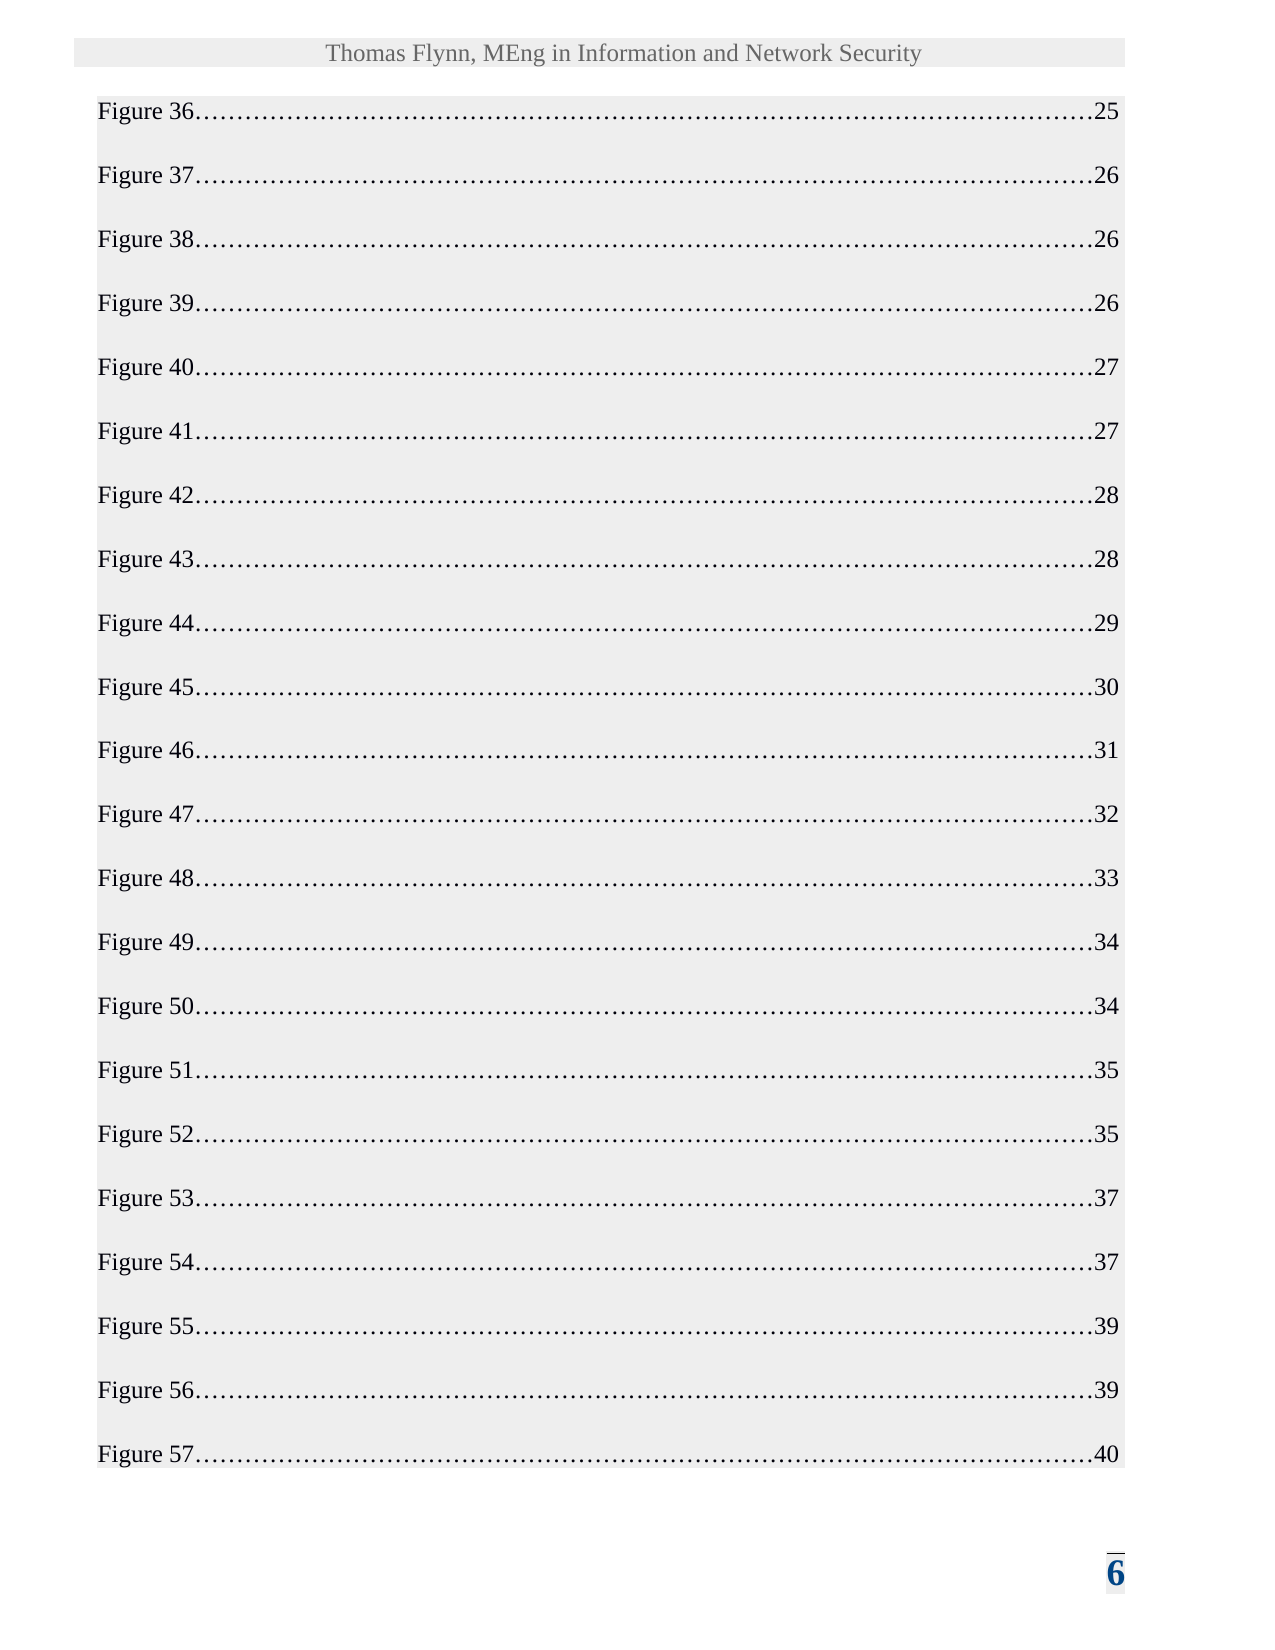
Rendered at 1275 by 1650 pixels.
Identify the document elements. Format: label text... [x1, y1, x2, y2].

text Figure 48………………………………………………………………………………………………33 [97, 863, 1125, 892]
text Figure 38………………………………………………………………………………………………26 [97, 224, 1125, 253]
text Figure 42………………………………………………………………………………………………28 [97, 480, 1125, 508]
text Figure 54………………………………………………………………………………………………37 [97, 1247, 1125, 1276]
text Figure 41………………………………………………………………………………………………27 [97, 416, 1125, 444]
text Figure 43………………………………………………………………………………………………28 [97, 544, 1125, 572]
text Figure 37………………………………………………………………………………………………26 [97, 160, 1125, 189]
text Figure 39………………………………………………………………………………………………26 [97, 288, 1125, 317]
text Figure 40………………………………………………………………………………………………27 [97, 352, 1125, 381]
text Figure 51………………………………………………………………………………………………35 [97, 1055, 1125, 1084]
text Figure 50………………………………………………………………………………………………34 [97, 991, 1125, 1020]
text Figure 56………………………………………………………………………………………………39 [97, 1375, 1125, 1404]
text Figure 49………………………………………………………………………………………………34 [97, 927, 1125, 956]
text Figure 45………………………………………………………………………………………………30 [97, 672, 1125, 700]
text Figure 36………………………………………………………………………………………………25 [97, 96, 1125, 125]
text Figure 55………………………………………………………………………………………………39 [97, 1311, 1125, 1340]
text Figure 53………………………………………………………………………………………………37 [97, 1183, 1125, 1212]
text Figure 46………………………………………………………………………………………………31 [97, 736, 1125, 764]
text Figure 57………………………………………………………………………………………………40 [97, 1439, 1125, 1468]
text Figure 52………………………………………………………………………………………………35 [97, 1119, 1125, 1148]
text Figure 47………………………………………………………………………………………………32 [97, 799, 1125, 828]
text Figure 44………………………………………………………………………………………………29 [97, 608, 1125, 636]
